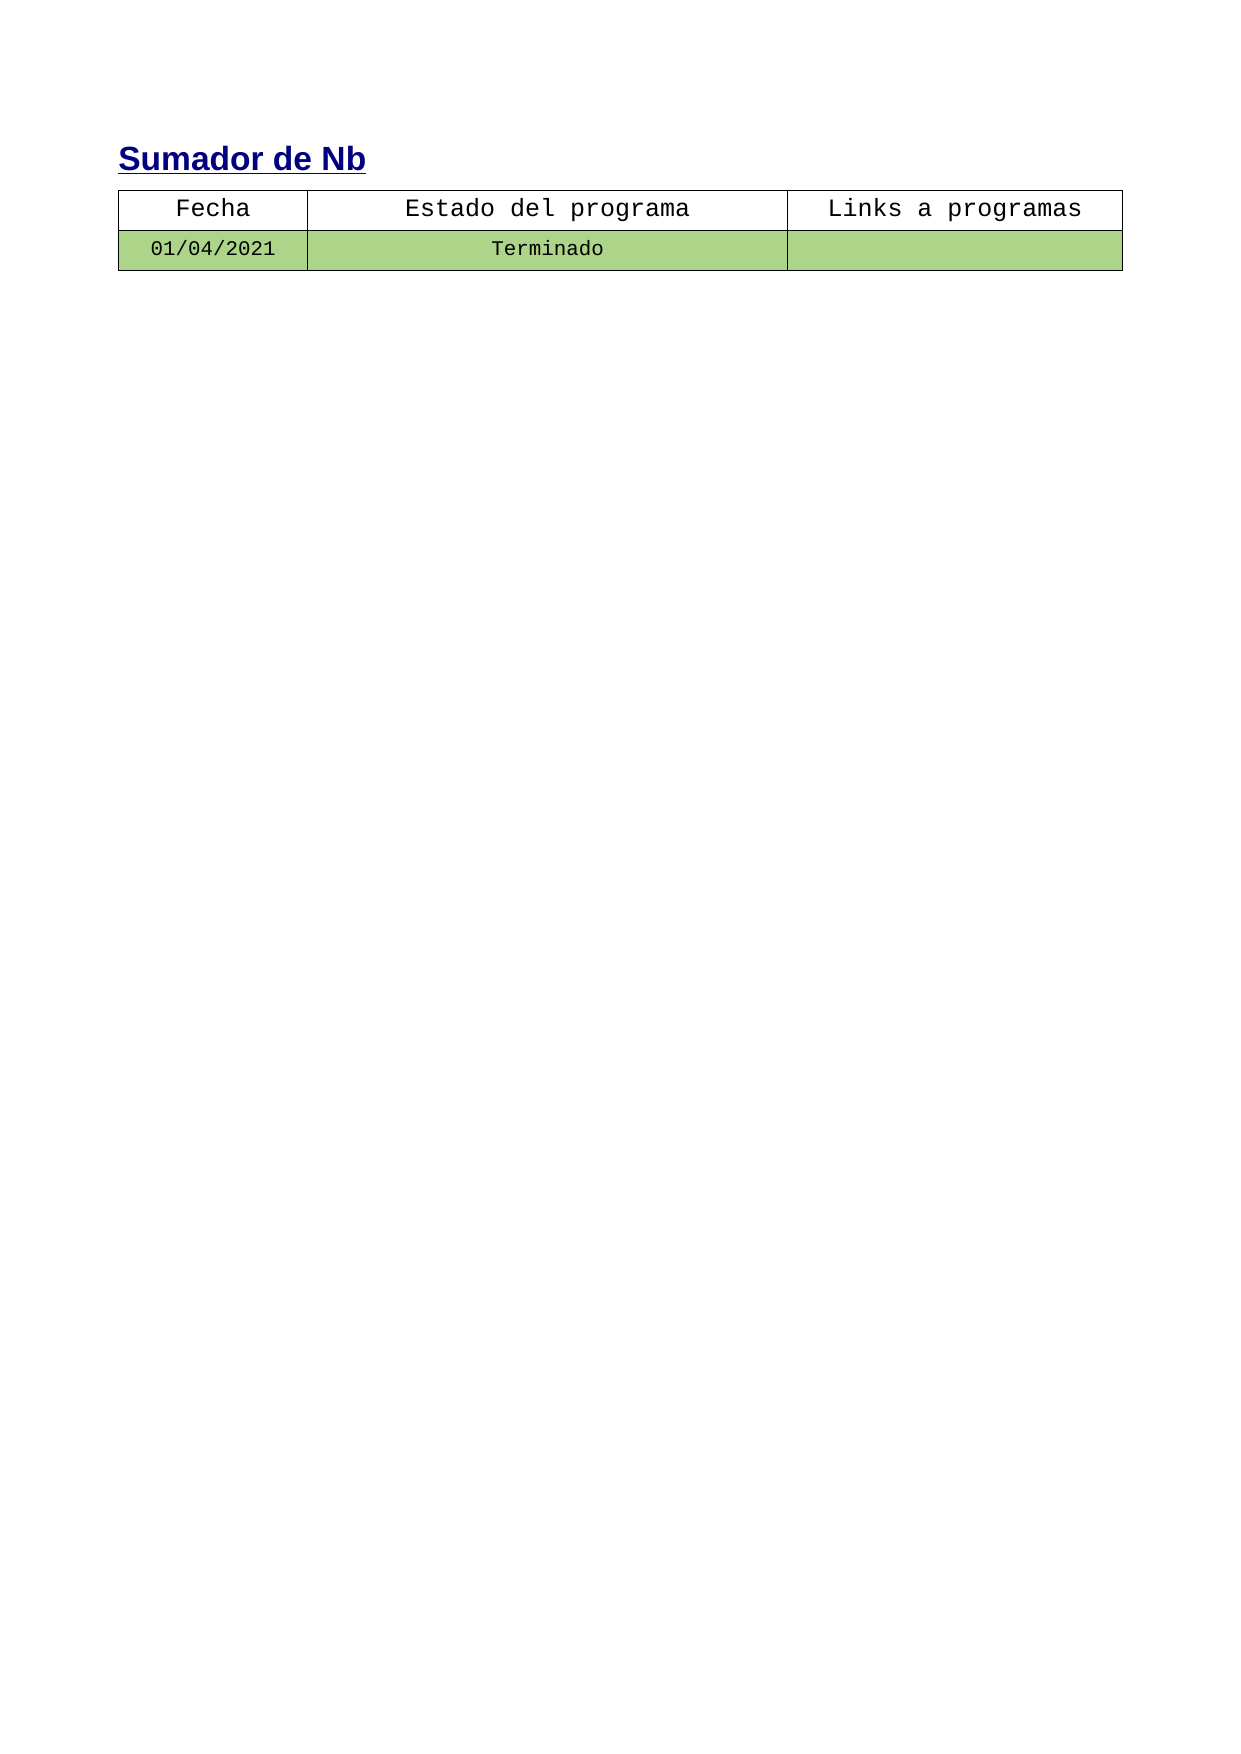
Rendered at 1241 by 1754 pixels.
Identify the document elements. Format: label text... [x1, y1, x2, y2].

table_cell 01/04/2021 [119, 231, 307, 270]
table_cell [788, 231, 1122, 270]
subtitle Sumador de Nb [118, 139, 1122, 178]
table_cell Terminado [308, 231, 787, 270]
table_header Fecha [119, 191, 307, 230]
table_header Links a programas [788, 191, 1122, 230]
table_header Estado del programa [308, 191, 787, 230]
